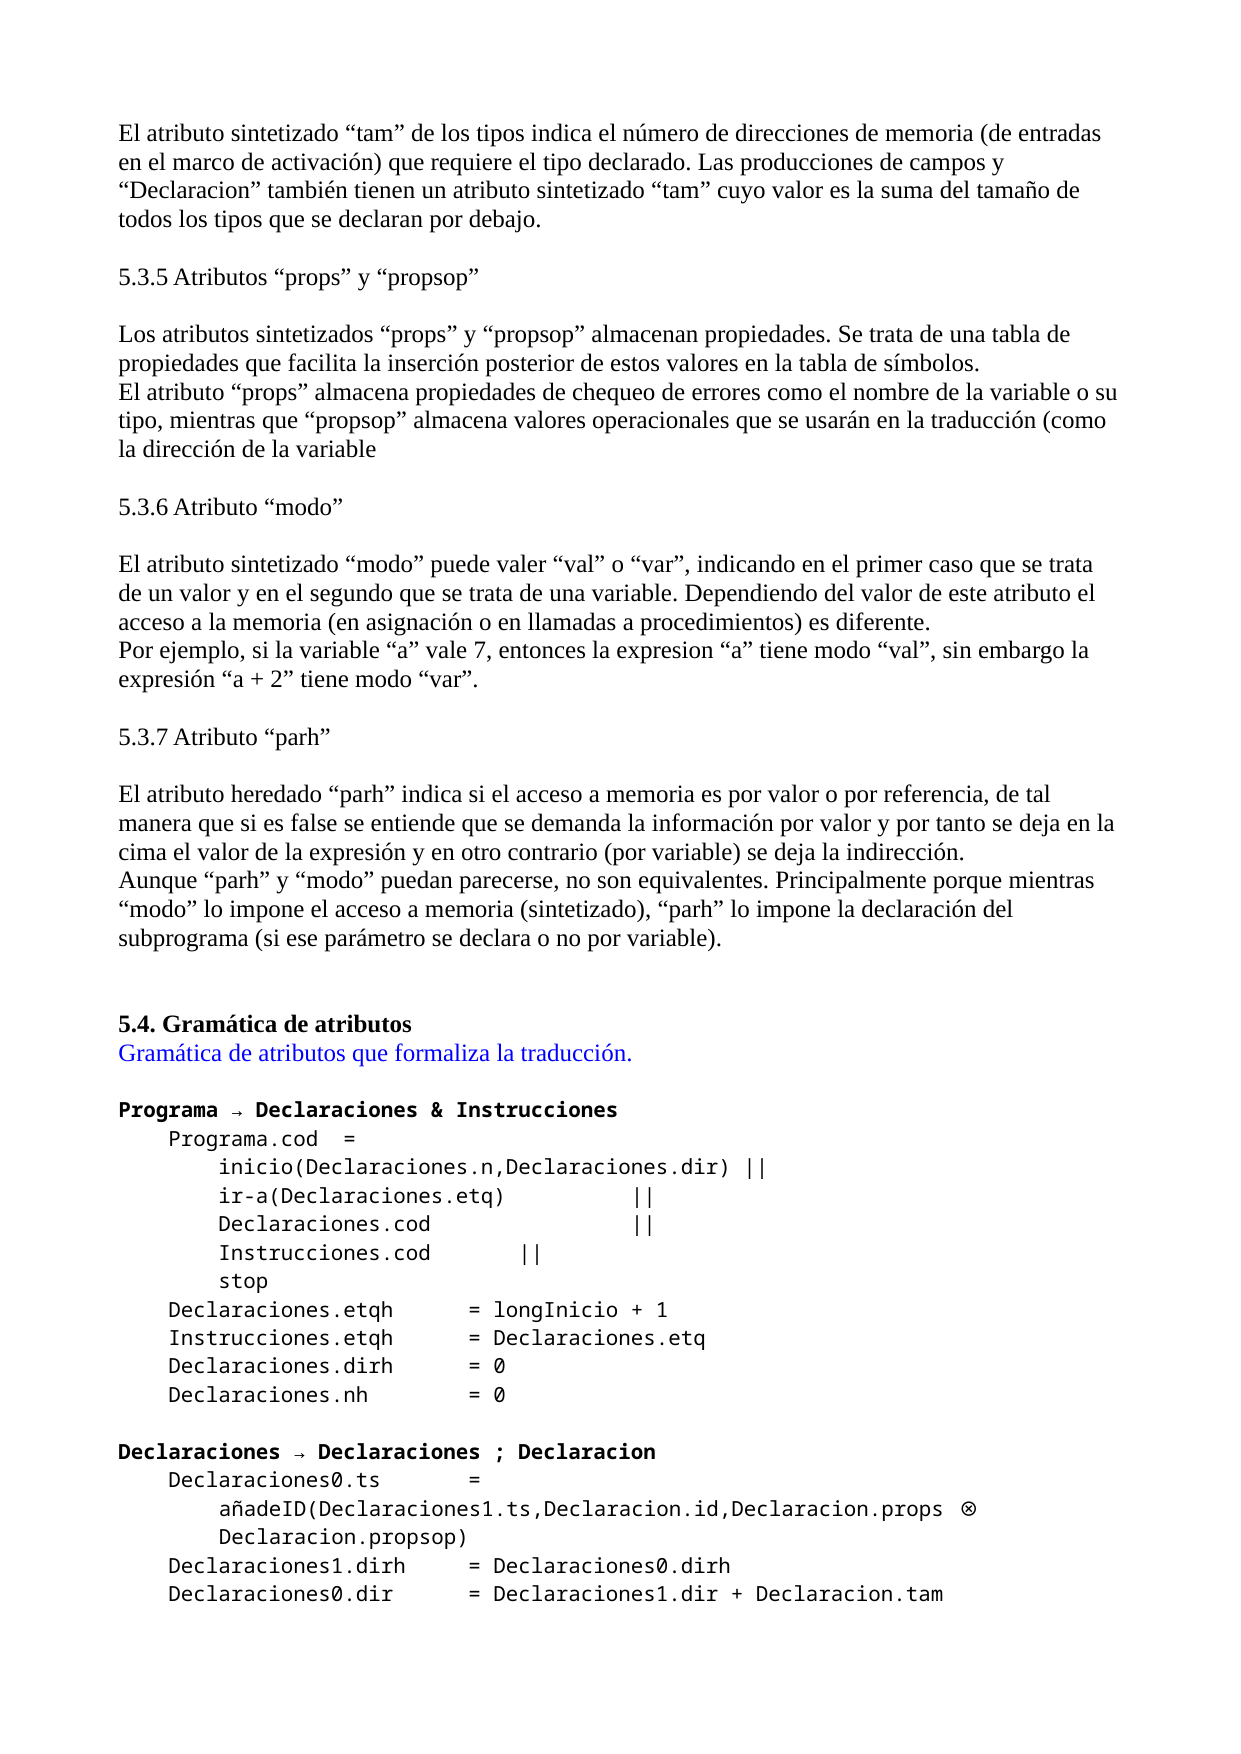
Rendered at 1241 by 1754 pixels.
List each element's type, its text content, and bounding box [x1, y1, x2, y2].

text Declaraciones.dirh = 0 [118, 1352, 1122, 1380]
text Los atributos sintetizados “props” y “propsop” almacenan propiedades. Se trata de una tabla de propiedades que facilita la inserción posterior de estos valores en la tabla de símbolos. [118, 319, 1122, 377]
text Declaraciones.cod || [118, 1209, 1122, 1238]
text Declaraciones.etqh = longInicio + 1 [118, 1295, 1122, 1323]
text El atributo heredado “parh” indica si el acceso a memoria es por valor o por referencia, de tal manera que si es false se entiende que se demanda la información por valor y por tanto se deja en la cima el valor de la expresión y en otro contrario (por variable) se deja la indirección. [118, 779, 1122, 866]
text 5.3.6 Atributo “modo” [118, 492, 1122, 521]
text Declaraciones.nh = 0 [118, 1380, 1122, 1408]
text El atributo “props” almacena propiedades de chequeo de errores como el nombre de la variable o su tipo, mientras que “propsop” almacena valores operacionales que se usarán en la traducción (como la dirección de la variable [118, 377, 1122, 463]
text Instrucciones.cod || [118, 1238, 1122, 1266]
text 5.3.5 Atributos “props” y “propsop” [118, 262, 1122, 291]
text Declaraciones → Declaraciones ; Declaracion [118, 1437, 1122, 1466]
text Programa → Declaraciones & Instrucciones [118, 1096, 1122, 1124]
text Gramática de atributos que formaliza la traducción. [118, 1038, 1122, 1067]
text ir-a(Declaraciones.etq) || [118, 1181, 1122, 1209]
text Programa.cod = [118, 1124, 1122, 1152]
text 5.3.7 Atributo “parh” [118, 722, 1122, 751]
text Aunque “parh” y “modo” puedan parecerse, no son equivalentes. Principalmente porque mientras “modo” lo impone el acceso a memoria (sintetizado), “parh” lo impone la declaración del subprograma (si ese parámetro se declara o no por variable). [118, 866, 1122, 952]
text El atributo sintetizado “tam” de los tipos indica el número de direcciones de memoria (de entradas en el marco de activación) que requiere el tipo declarado. Las producciones de campos y “Declaracion” también tienen un atributo sintetizado “tam” cuyo valor es la suma del tamaño de todos los tipos que se declaran por debajo. [118, 118, 1122, 233]
text Instrucciones.etqh = Declaraciones.etq [118, 1323, 1122, 1352]
text 5.4. Gramática de atributos [118, 1009, 1122, 1038]
text Declaraciones0.dir = Declaraciones1.dir + Declaracion.tam [118, 1579, 1122, 1608]
text stop [118, 1266, 1122, 1295]
text inicio(Declaraciones.n,Declaraciones.dir) || [118, 1152, 1122, 1181]
text Declaraciones0.ts = añadeID(Declaraciones1.ts,Declaracion.id,Declaracion.props ⊗ Declaracion.propsop) [118, 1466, 1122, 1551]
text Declaraciones1.dirh = Declaraciones0.dirh [118, 1551, 1122, 1579]
text El atributo sintetizado “modo” puede valer “val” o “var”, indicando en el primer caso que se trata de un valor y en el segundo que se trata de una variable. Dependiendo del valor de este atributo el acceso a la memoria (en asignación o en llamadas a procedimientos) es diferente. Por ejemplo, si la variable “a” vale 7, entonces la expresion “a” tiene modo “val”, sin embargo la expresión “a + 2” tiene modo “var”. [118, 549, 1122, 693]
